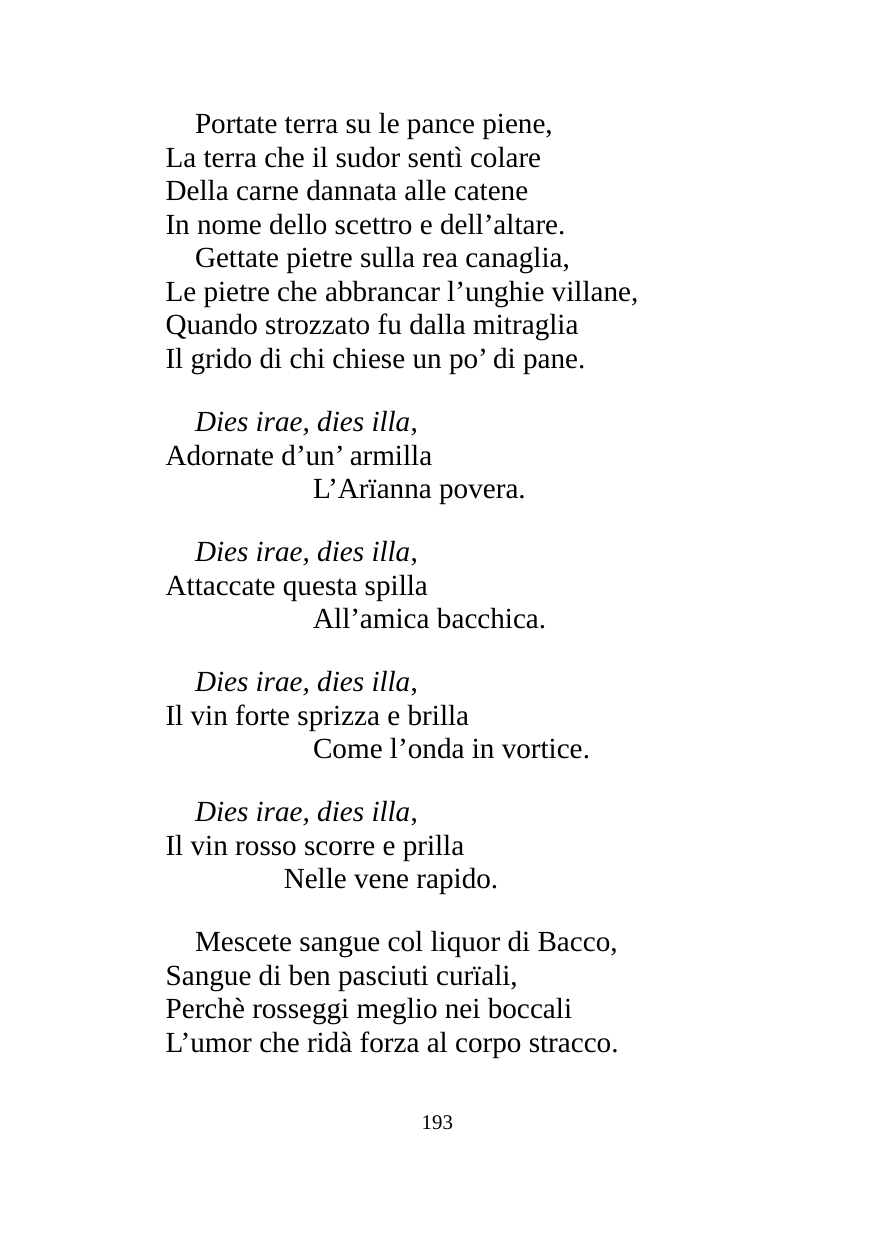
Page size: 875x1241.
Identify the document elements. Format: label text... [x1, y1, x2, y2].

text Mescete sangue col liquor di Bacco, Sangue di ben pasciuti curïali, Perchè rosseggi meglio nei boccali L’umor che ridà forza al corpo stracco. [165, 924, 768, 1059]
text Dies irae, dies illa, Il vin forte sprizza e brilla [165, 664, 768, 731]
text Come l’onda in vortice. [283, 731, 768, 765]
text Nelle vene rapido. [283, 861, 768, 895]
text Dies irae, dies illa, Adornate d’un’ armilla [165, 404, 768, 471]
text L’Arïanna povera. [283, 471, 768, 505]
text Portate terra su le pance piene, La terra che il sudor sentì colare Della carne dannata alle catene In nome dello scettro e dell’altare. [165, 106, 768, 240]
text All’amica bacchica. [283, 601, 768, 635]
text Dies irae, dies illa, Il vin rosso scorre e prilla [165, 794, 768, 861]
text Dies irae, dies illa, Attaccate questa spilla [165, 534, 768, 601]
text Gettate pietre sulla rea canaglia, Le pietre che abbrancar l’unghie villane, Quando strozzato fu dalla mitraglia Il grido di chi chiese un po’ di pane. [165, 240, 768, 374]
